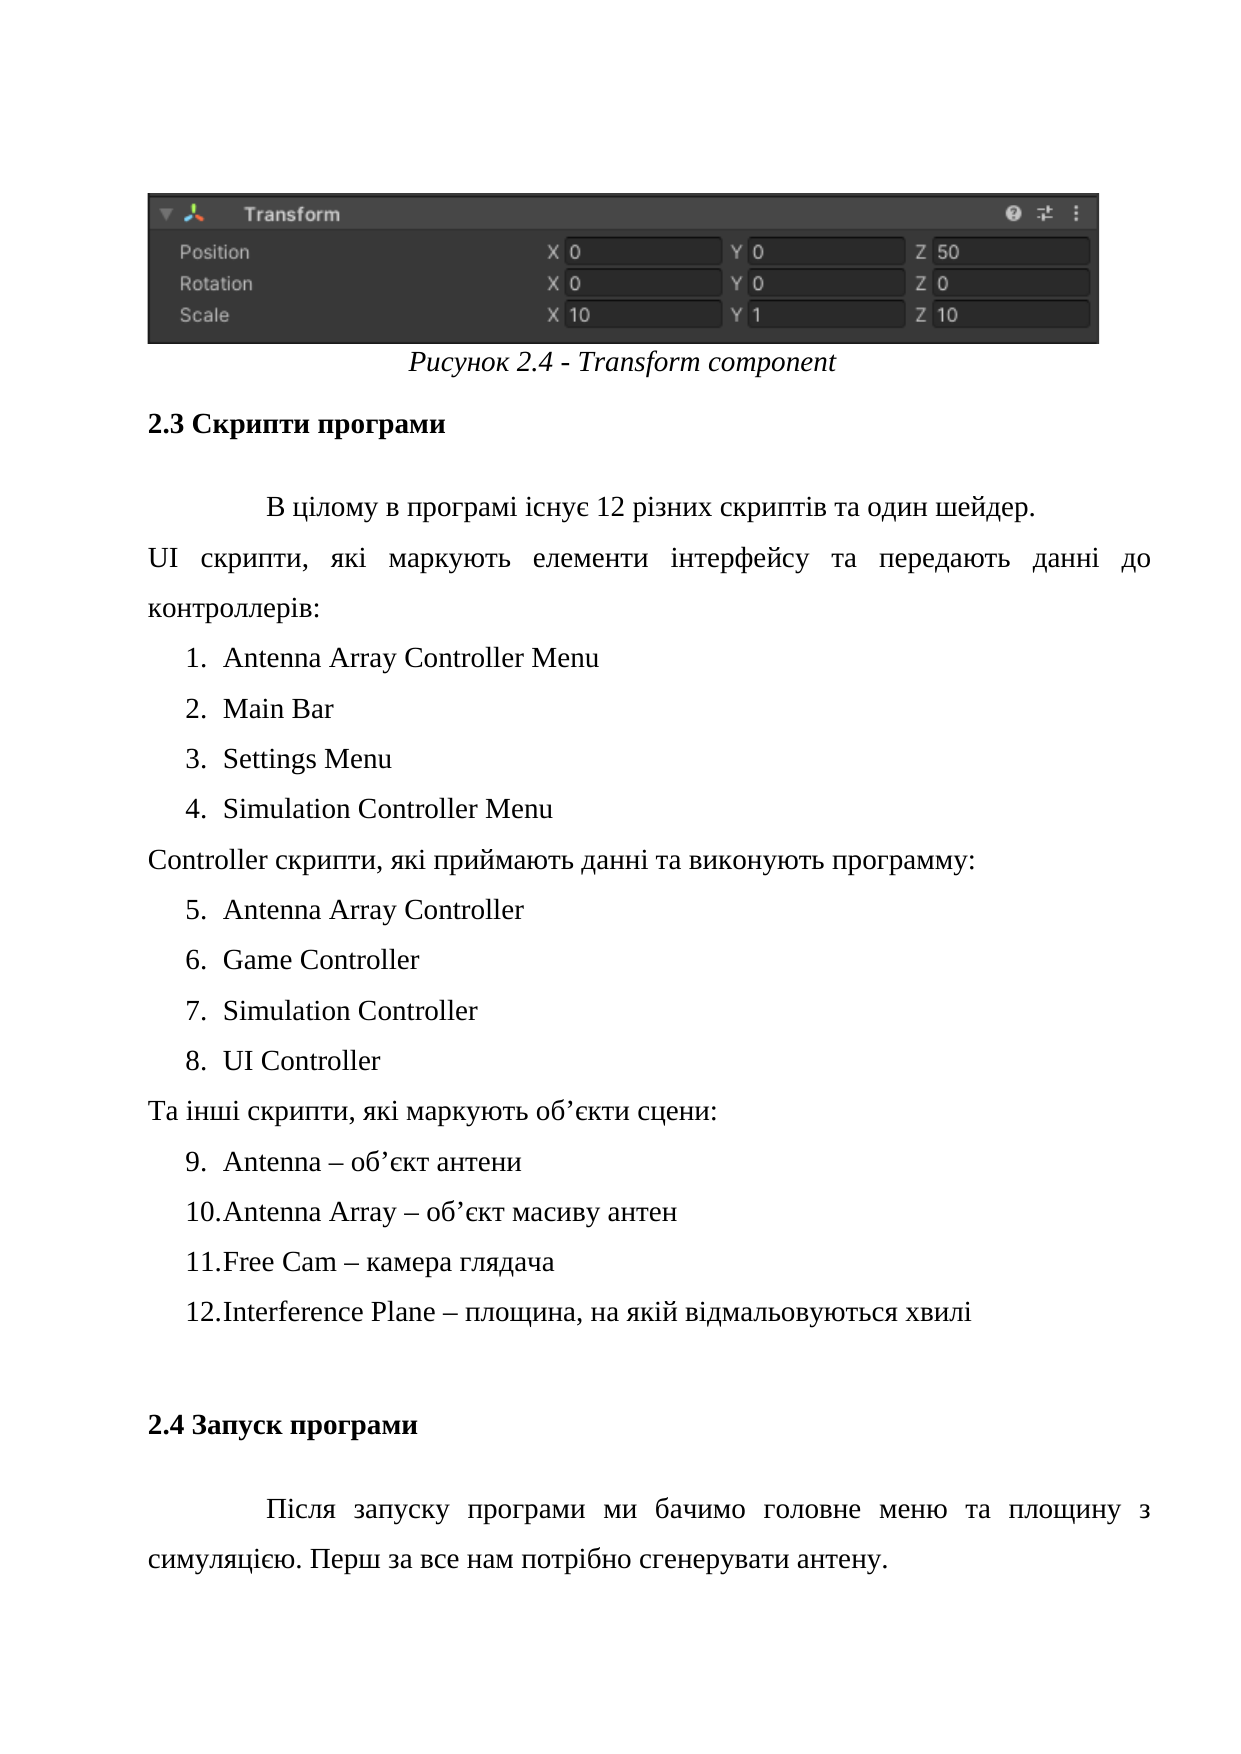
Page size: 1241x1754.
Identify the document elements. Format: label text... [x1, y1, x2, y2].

list Interference Plane – площина, на якій відмальовуються хвилі [185, 1294, 1152, 1328]
text Рисунок 2.4 - Transform component [148, 344, 1099, 377]
list Simulation Controller Menu [185, 791, 1152, 825]
subtitle 2.4 Запуск програми [148, 1407, 1152, 1441]
list Settings Menu [185, 741, 1152, 775]
list Antenna Array – об’єкт масиву антен [185, 1194, 1152, 1227]
list Free Cam – камера глядача [185, 1244, 1152, 1278]
text UI скрипти, які маркують елементи інтерфейсу та передають данні до контроллерів: [148, 540, 1152, 624]
list Antenna Array Controller Menu [185, 641, 1152, 674]
list Antenna Array Controller [185, 892, 1152, 926]
list UI Controller [185, 1043, 1152, 1077]
subtitle 2.3 Скрипти програми [148, 406, 1152, 439]
list Simulation Controller [185, 993, 1152, 1026]
text Та інші скрипти, які маркують об’єкти сцени: [148, 1093, 1152, 1127]
text Після запуску програми ми бачимо головне меню та площину з симуляцією. Перш за все нам потрібно сгенерувати антену. [148, 1491, 1152, 1575]
text В цілому в програмі існує 12 різних скриптів та один шейдер. [148, 489, 1152, 523]
list Antenna – об’єкт антени [185, 1144, 1152, 1177]
picture [147, 193, 1100, 344]
list Main Bar [185, 691, 1152, 724]
list Game Controller [185, 942, 1152, 976]
text Controller скрипти, які приймають данні та виконують программу: [148, 842, 1152, 875]
